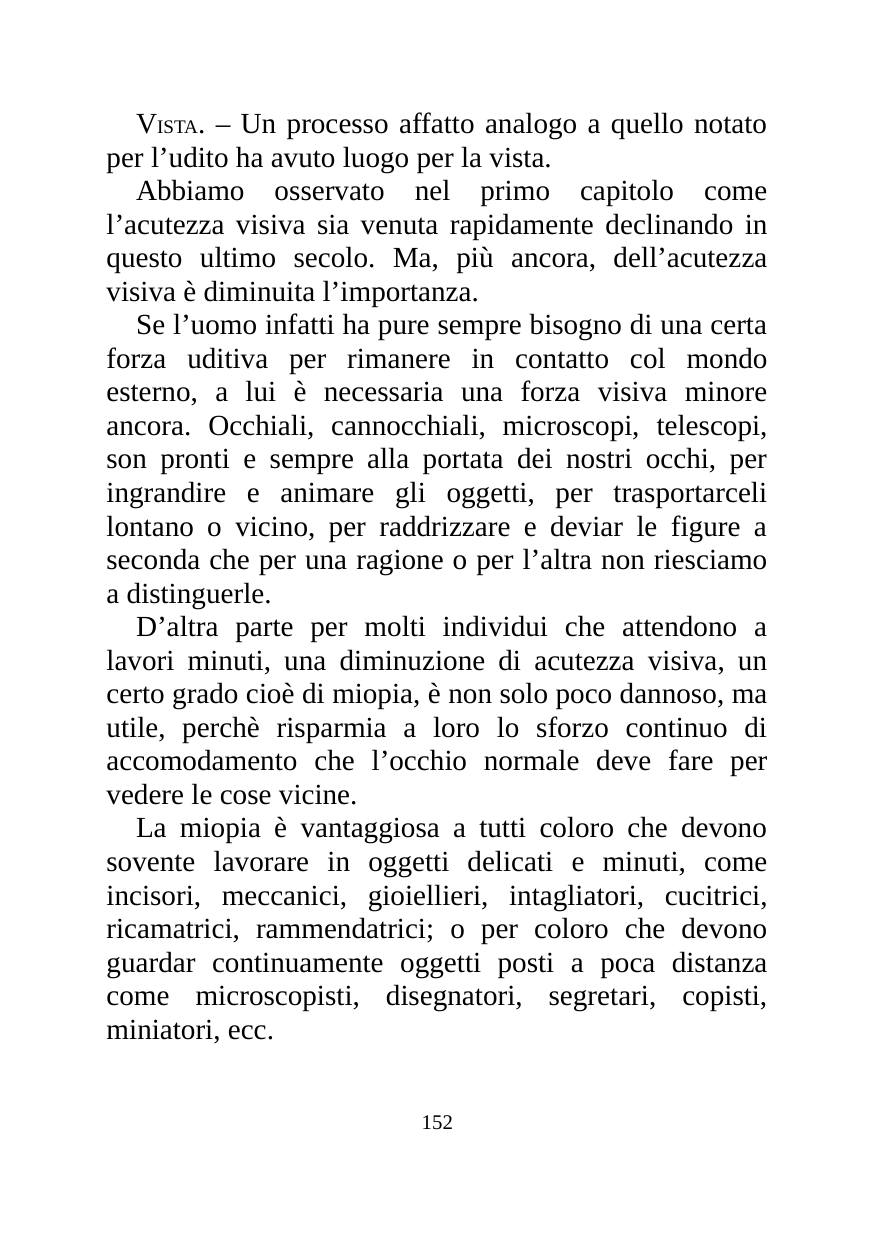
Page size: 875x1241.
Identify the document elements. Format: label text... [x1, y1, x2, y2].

text La miopia è vantaggiosa a tutti coloro che devono sovente lavorare in oggetti delicati e minuti, come incisori, meccanici, gioiellieri, intagliatori, cucitrici, ricamatrici, rammendatrici; o per coloro che devono guardar continuamente oggetti posti a poca distanza come microscopisti, disegnatori, segretari, copisti, miniatori, ecc. [106, 811, 768, 1045]
text Vista. – Un processo affatto analogo a quello notato per l’udito ha avuto luogo per la vista. [106, 106, 768, 173]
text D’altra parte per molti individui che attendono a lavori minuti, una diminuzione di acutezza visiva, un certo grado cioè di miopia, è non solo poco dannoso, ma utile, perchè risparmia a loro lo sforzo continuo di accomodamento che l’occhio normale deve fare per vedere le cose vicine. [106, 609, 768, 811]
text Se l’uomo infatti ha pure sempre bisogno di una certa forza uditiva per rimanere in contatto col mondo esterno, a lui è necessaria una forza visiva minore ancora. Occhiali, cannocchiali, microscopi, telescopi, son pronti e sempre alla portata dei nostri occhi, per ingrandire e animare gli oggetti, per trasportarceli lontano o vicino, per raddrizzare e deviar le figure a seconda che per una ragione o per l’altra non riesciamo a distinguerle. [106, 307, 768, 609]
text Abbiamo osservato nel primo capitolo come l’acutezza visiva sia venuta rapidamente declinando in questo ultimo secolo. Ma, più ancora, dell’acutezza visiva è diminuita l’importanza. [106, 173, 768, 307]
